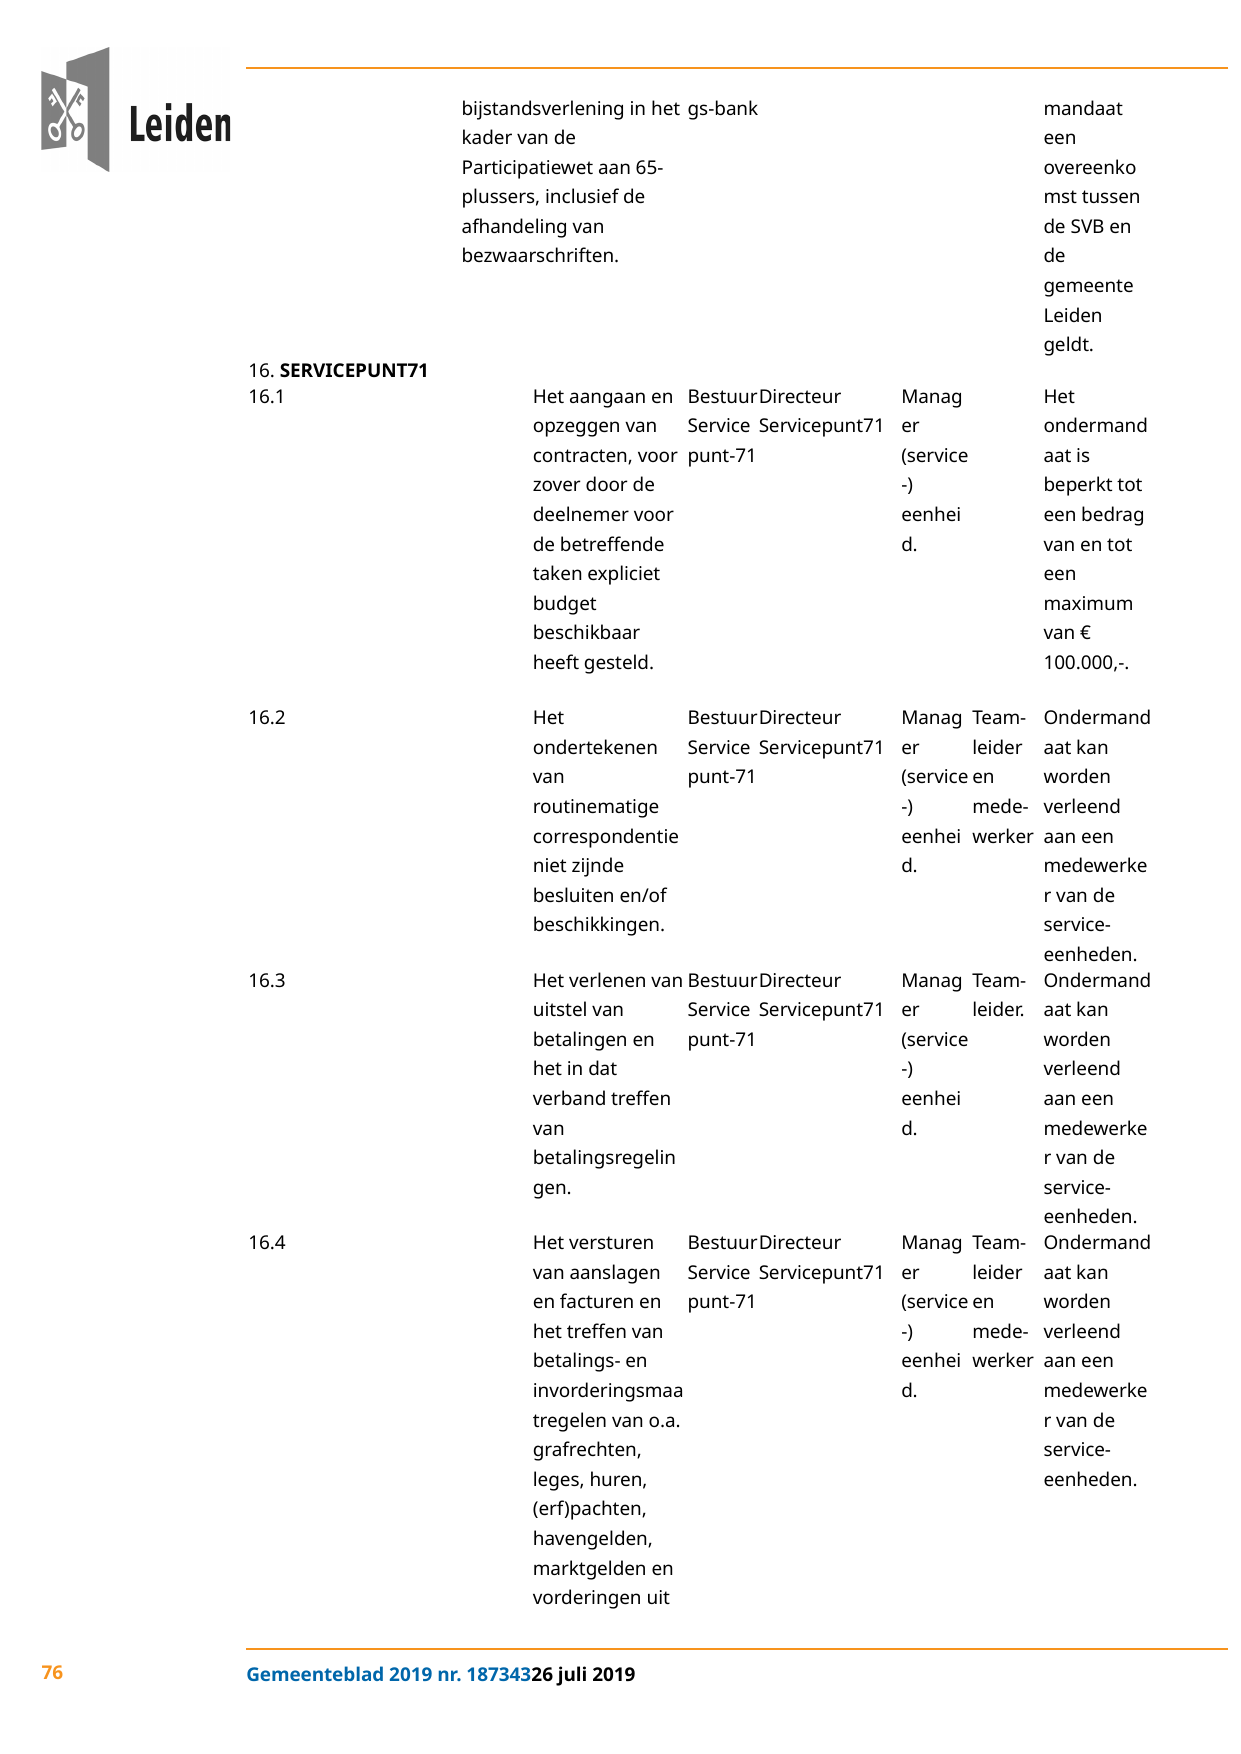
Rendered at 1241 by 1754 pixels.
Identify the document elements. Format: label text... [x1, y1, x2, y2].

table_cell 16.4 [248, 1229, 533, 1610]
table_cell Bestuur Servicepunt-71 [688, 705, 758, 967]
table_cell Bestuur Servicepunt-71 [688, 383, 758, 704]
table_cell Bestuur Servicepunt-71 [688, 1229, 758, 1610]
table_cell Ondermandaat kan worden verleend aan een medewerker van de service-eenheden. [1043, 967, 1152, 1229]
table_cell Manager (service-) eenheid. [901, 705, 972, 967]
table_cell Manager (service-) eenheid. [901, 383, 972, 704]
table_cell gs-bank [688, 95, 758, 357]
table_cell Directeur Servicepunt71 [759, 383, 901, 704]
table_cell [901, 95, 972, 357]
table_cell Het verlenen van uitstel van betalingen en het in dat verband treffen van betalingsregelingen. [533, 967, 687, 1229]
table_cell 16. SERVICEPUNT71 [248, 357, 1152, 383]
table_cell [972, 95, 1043, 357]
table_cell Directeur Servicepunt71 [759, 705, 901, 967]
table_cell Het versturen van aanslagen en facturen en het treffen van betalings- en invorderingsmaatregelen van o.a. grafrechten, leges, huren, (erf)pachten, havengelden, marktgelden en vorderingen uit [533, 1229, 687, 1610]
table_cell Manager (service-) eenheid. [901, 967, 972, 1229]
table_cell 16.1 [248, 383, 533, 704]
table_cell Het ondertekenen van routinematige correspondentie niet zijnde besluiten en/of beschikkingen. [533, 705, 687, 967]
table_cell bijstandsverlening in het kader van de Participatiewet aan 65-plussers, inclusief de afhandeling van bezwaarschriften. [461, 95, 687, 357]
table_cell Directeur Servicepunt71 [759, 967, 901, 1229]
table_cell [248, 95, 461, 357]
table_cell Ondermandaat kan worden verleend aan een medewerker van de service-eenheden. [1043, 705, 1152, 967]
table_cell Ondermandaat kan worden verleend aan een medewerker van de service-eenheden. [1043, 1229, 1152, 1610]
table_cell 16.2 [248, 705, 533, 967]
table_cell Het aangaan en opzeggen van contracten, voor zover door de deelnemer voor de betreffende taken expliciet budget beschikbaar heeft gesteld. [533, 383, 687, 704]
table_cell Het ondermandaat is beperkt tot een bedrag van en tot een maximum van € 100.000,-. [1043, 383, 1152, 704]
table_cell [972, 383, 1043, 704]
table_cell Team-leider en mede-werker [972, 1229, 1043, 1610]
picture [41, 47, 231, 172]
table_cell Bestuur Servicepunt-71 [688, 967, 758, 1229]
table_cell Manager (service-) eenheid. [901, 1229, 972, 1610]
table_cell Team-leider en mede-werker [972, 705, 1043, 967]
table_cell mandaat een overeenkomst tussen de SVB en de gemeente Leiden geldt. [1043, 95, 1152, 357]
table_cell [759, 95, 901, 357]
table_cell Team-leider. [972, 967, 1043, 1229]
table_cell 16.3 [248, 967, 533, 1229]
table_cell Directeur Servicepunt71 [759, 1229, 901, 1610]
